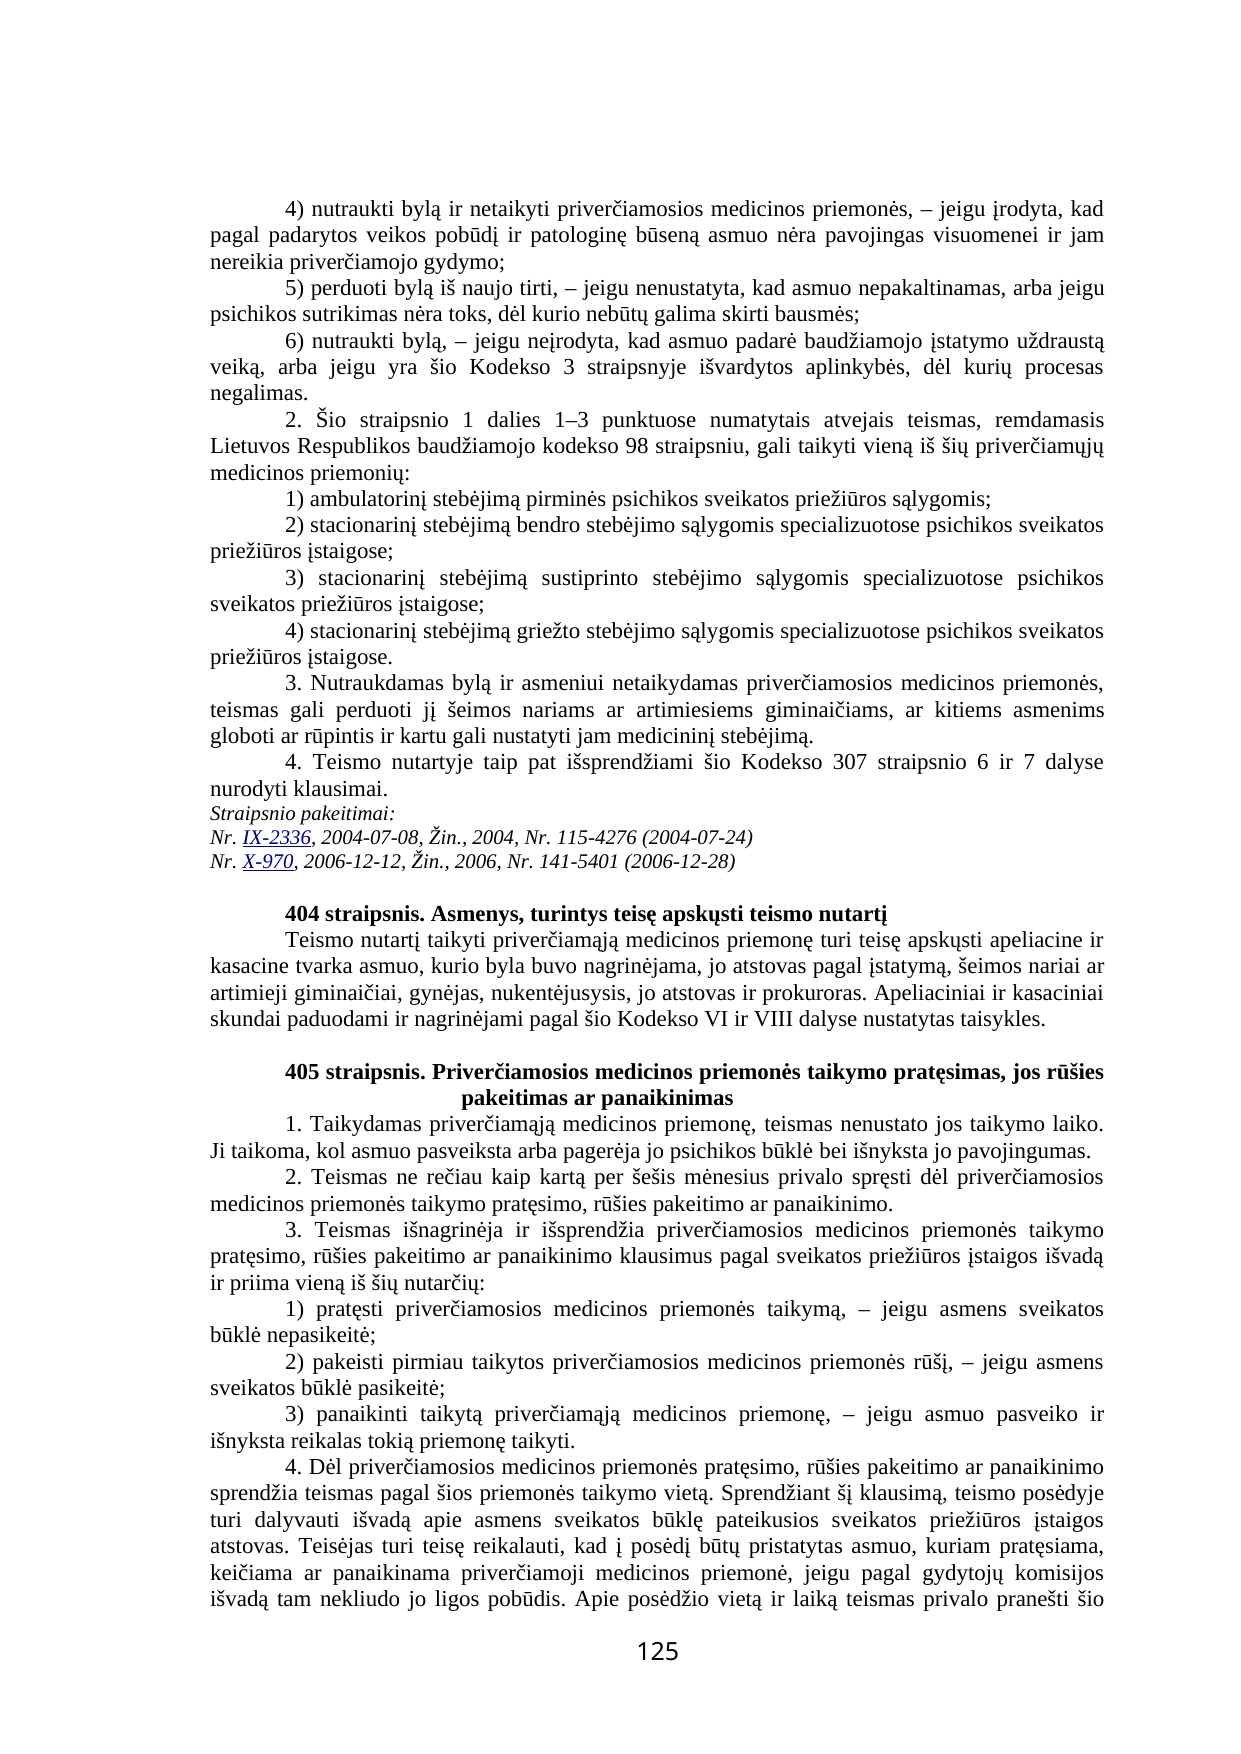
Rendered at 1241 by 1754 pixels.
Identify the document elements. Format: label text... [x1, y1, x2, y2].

text 1) ambulatorinį stebėjimą pirminės psichikos sveikatos priežiūros sąlygomis; [210, 485, 1106, 511]
text 3) stacionarinį stebėjimą sustiprinto stebėjimo sąlygomis specializuotose psichikos sveikatos priežiūros įstaigose; [210, 564, 1106, 617]
text 2. Šio straipsnio 1 dalies 1–3 punktuose numatytais atvejais teismas, remdamasis Lietuvos Respublikos baudžiamojo kodekso 98 straipsniu, gali taikyti vieną iš šių priverčiamųjų medicinos priemonių: [210, 406, 1106, 485]
text Straipsnio pakeitimai: [210, 801, 1106, 825]
text 4) nutraukti bylą ir netaikyti priverčiamosios medicinos priemonės, – jeigu įrodyta, kad pagal padarytos veikos pobūdį ir patologinę būseną asmuo nėra pavojingas visuomenei ir jam nereikia priverčiamojo gydymo; [210, 195, 1106, 274]
text Nr. X-970, 2006-12-12, Žin., 2006, Nr. 141-5401 (2006-12-28) [210, 849, 1106, 873]
text 2) stacionarinį stebėjimą bendro stebėjimo sąlygomis specializuotose psichikos sveikatos priežiūros įstaigose; [210, 511, 1106, 564]
text Nr. IX-2336, 2004-07-08, Žin., 2004, Nr. 115-4276 (2004-07-24) [210, 825, 1106, 849]
text 6) nutraukti bylą, – jeigu neįrodyta, kad asmuo padarė baudžiamojo įstatymo uždraustą veiką, arba jeigu yra šio Kodekso 3 straipsnyje išvardytos aplinkybės, dėl kurių procesas negalimas. [210, 327, 1106, 406]
text 2. Teismas ne rečiau kaip kartą per šešis mėnesius privalo spręsti dėl priverčiamosios medicinos priemonės taikymo pratęsimo, rūšies pakeitimo ar panaikinimo. [210, 1163, 1106, 1216]
text 1) pratęsti priverčiamosios medicinos priemonės taikymą, – jeigu asmens sveikatos būklė nepasikeitė; [210, 1295, 1106, 1348]
text 5) perduoti bylą iš naujo tirti, – jeigu nenustatyta, kad asmuo nepakaltinamas, arba jeigu psichikos sutrikimas nėra toks, dėl kurio nebūtų galima skirti bausmės; [210, 274, 1106, 327]
text 1. Taikydamas priverčiamąją medicinos priemonę, teismas nenustato jos taikymo laiko. Ji taikoma, kol asmuo pasveiksta arba pagerėja jo psichikos būklė bei išnyksta jo pavojingumas. [210, 1111, 1106, 1163]
text 404 straipsnis. Asmenys, turintys teisę apskųsti teismo nutartį [210, 900, 1106, 926]
text Teismo nutartį taikyti priverčiamąją medicinos priemonę turi teisę apskųsti apeliacine ir kasacine tvarka asmuo, kurio byla buvo nagrinėjama, jo atstovas pagal įstatymą, šeimos nariai ar artimieji giminaičiai, gynėjas, nukentėjusysis, jo atstovas ir prokuroras. Apeliaciniai ir kasaciniai skundai paduodami ir nagrinėjami pagal šio Kodekso VI ir VIII dalyse nustatytas taisykles. [210, 926, 1106, 1031]
text 4. Dėl priverčiamosios medicinos priemonės pratęsimo, rūšies pakeitimo ar panaikinimo sprendžia teismas pagal šios priemonės taikymo vietą. Sprendžiant šį klausimą, teismo posėdyje turi dalyvauti išvadą apie asmens sveikatos būklę pateikusios sveikatos priežiūros įstaigos atstovas. Teisėjas turi teisę reikalauti, kad į posėdį būtų pristatytas asmuo, kuriam pratęsiama, keičiama ar panaikinama priverčiamoji medicinos priemonė, jeigu pagal gydytojų komisijos išvadą tam nekliudo jo ligos pobūdis. Apie posėdžio vietą ir laiką teismas privalo pranešti šio [210, 1453, 1106, 1611]
text 3) panaikinti taikytą priverčiamąją medicinos priemonę, – jeigu asmuo pasveiko ir išnyksta reikalas tokią priemonę taikyti. [210, 1400, 1106, 1453]
text 405 straipsnis. Priverčiamosios medicinos priemonės taikymo pratęsimas, jos rūšies pakeitimas ar panaikinimas [285, 1058, 1106, 1111]
text 4) stacionarinį stebėjimą griežto stebėjimo sąlygomis specializuotose psichikos sveikatos priežiūros įstaigose. [210, 617, 1106, 669]
text 3. Nutraukdamas bylą ir asmeniui netaikydamas priverčiamosios medicinos priemonės, teismas gali perduoti jį šeimos nariams ar artimiesiems giminaičiams, ar kitiems asmenims globoti ar rūpintis ir kartu gali nustatyti jam medicininį stebėjimą. [210, 669, 1106, 748]
text 2) pakeisti pirmiau taikytos priverčiamosios medicinos priemonės rūšį, – jeigu asmens sveikatos būklė pasikeitė; [210, 1348, 1106, 1400]
text 4. Teismo nutartyje taip pat išsprendžiami šio Kodekso 307 straipsnio 6 ir 7 dalyse nurodyti klausimai. [210, 748, 1106, 801]
text 3. Teismas išnagrinėja ir išsprendžia priverčiamosios medicinos priemonės taikymo pratęsimo, rūšies pakeitimo ar panaikinimo klausimus pagal sveikatos priežiūros įstaigos išvadą ir priima vieną iš šių nutarčių: [210, 1216, 1106, 1295]
